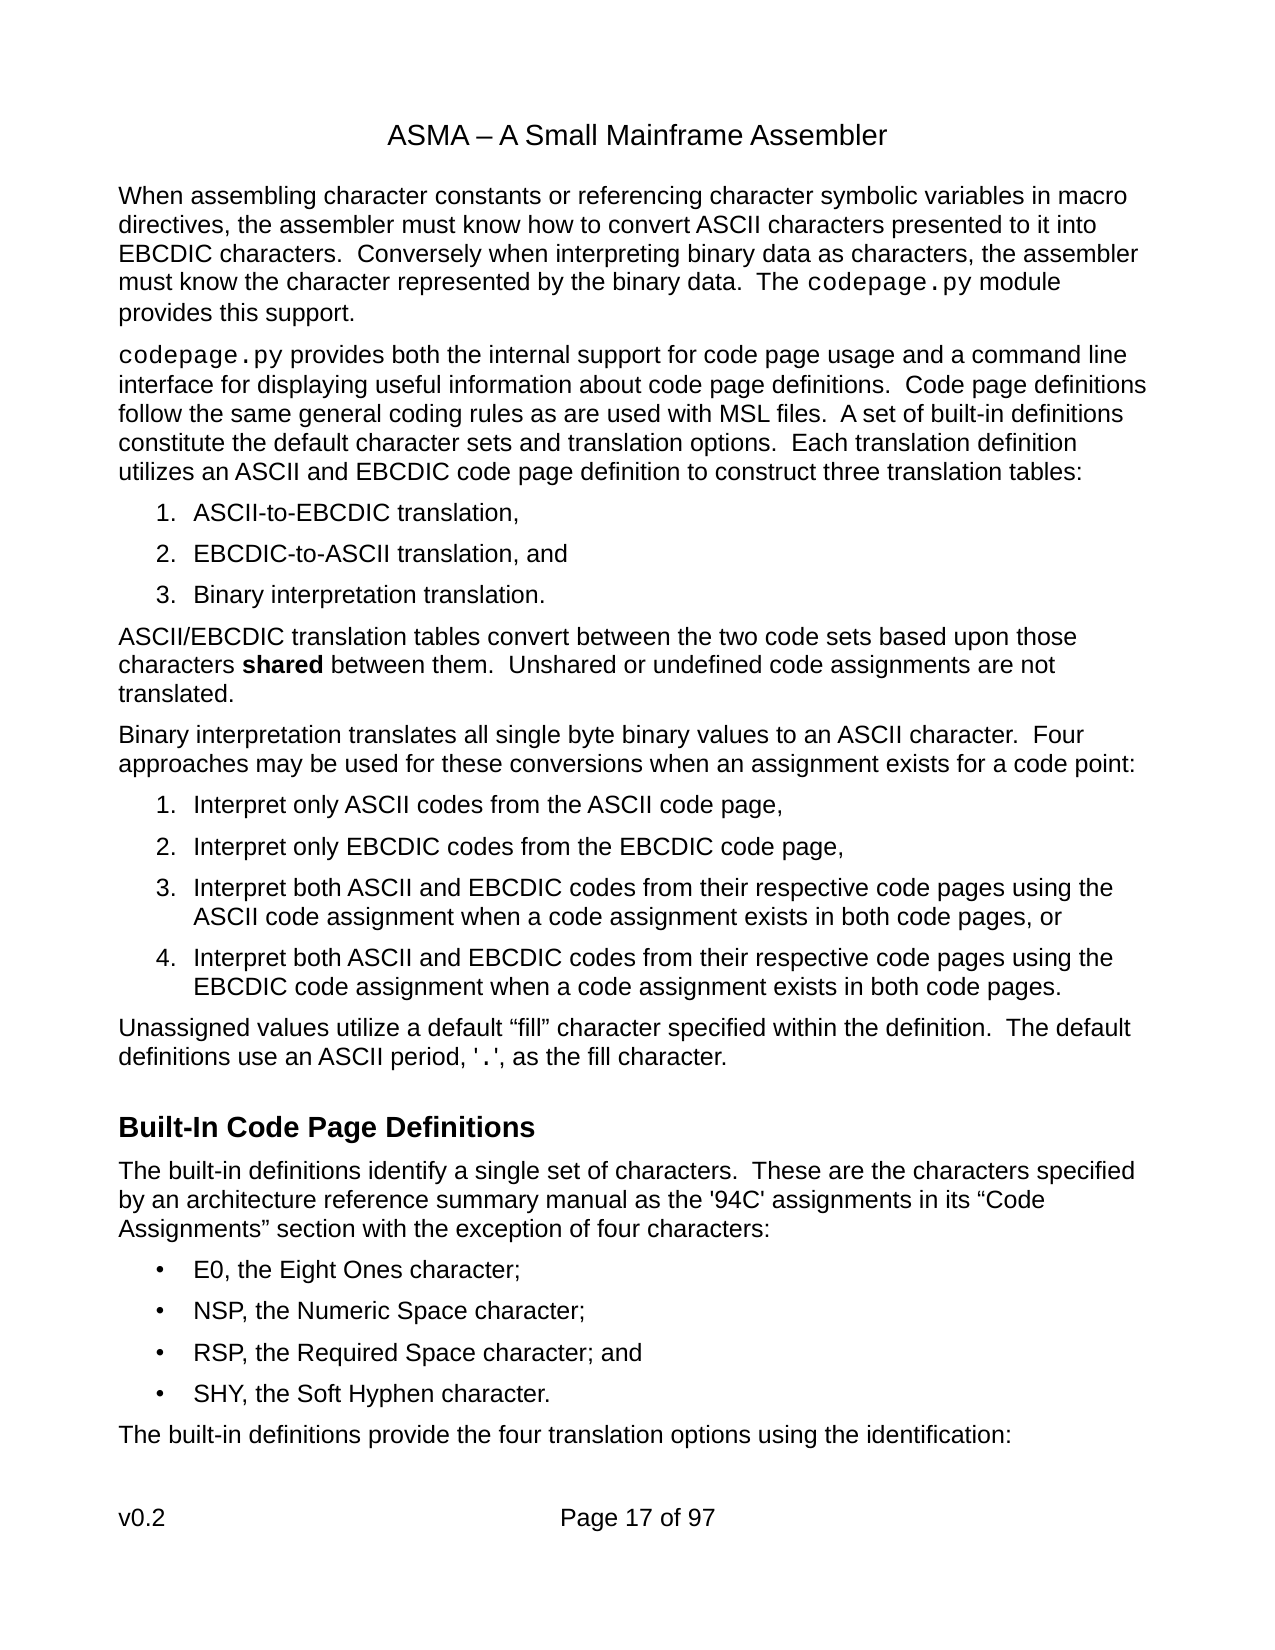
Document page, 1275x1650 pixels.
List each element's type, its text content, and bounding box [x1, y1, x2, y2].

text When assembling character constants or referencing character symbolic variables in macro directives, the assembler must know how to convert ASCII characters presented to it into EBCDIC characters. Conversely when interpreting binary data as characters, the assembler must know the character represented by the binary data. The codepage.py module provides this support. [118, 181, 1157, 327]
list E0, the Eight Ones character; [156, 1255, 1157, 1284]
text ASCII/EBCDIC translation tables convert between the two code sets based upon those characters shared between them. Unshared or undefined code assignments are not translated. [118, 622, 1157, 708]
list SHY, the Soft Hyphen character. [156, 1379, 1157, 1408]
list Interpret only ASCII codes from the ASCII code page, [156, 791, 1157, 819]
subtitle Built-In Code Page Definitions [118, 1110, 1157, 1144]
list Interpret only EBCDIC codes from the EBCDIC code page, [156, 832, 1157, 861]
text Binary interpretation translates all single byte binary values to an ASCII character. Four approaches may be used for these conversions when an assignment exists for a code point: [118, 721, 1157, 778]
text codepage.py provides both the internal support for code page usage and a command line interface for displaying useful information about code page definitions. Code page definitions follow the same general coding rules as are used with MSL files. A set of built-in definitions constitute the default character sets and translation options. Each translation definition utilizes an ASCII and EBCDIC code page definition to construct three translation tables: [118, 339, 1157, 486]
list EBCDIC-to-ASCII translation, and [156, 539, 1157, 568]
list NSP, the Numeric Space character; [156, 1296, 1157, 1325]
list Binary interpretation translation. [156, 581, 1157, 609]
list RSP, the Required Space character; and [156, 1338, 1157, 1367]
list Interpret both ASCII and EBCDIC codes from their respective code pages using the EBCDIC code assignment when a code assignment exists in both code pages. [156, 943, 1157, 1001]
list ASCII-to-EBCDIC translation, [156, 498, 1157, 527]
list Interpret both ASCII and EBCDIC codes from their respective code pages using the ASCII code assignment when a code assignment exists in both code pages, or [156, 873, 1157, 931]
text The built-in definitions provide the four translation options using the identification: [118, 1420, 1157, 1449]
text The built-in definitions identify a single set of characters. These are the characters specified by an architecture reference summary manual as the '94C' assignments in its “Code Assignments” section with the exception of four characters: [118, 1156, 1157, 1242]
text Unassigned values utilize a default “fill” character specified within the definition. The default definitions use an ASCII period, '.', as the fill character. [118, 1013, 1157, 1073]
